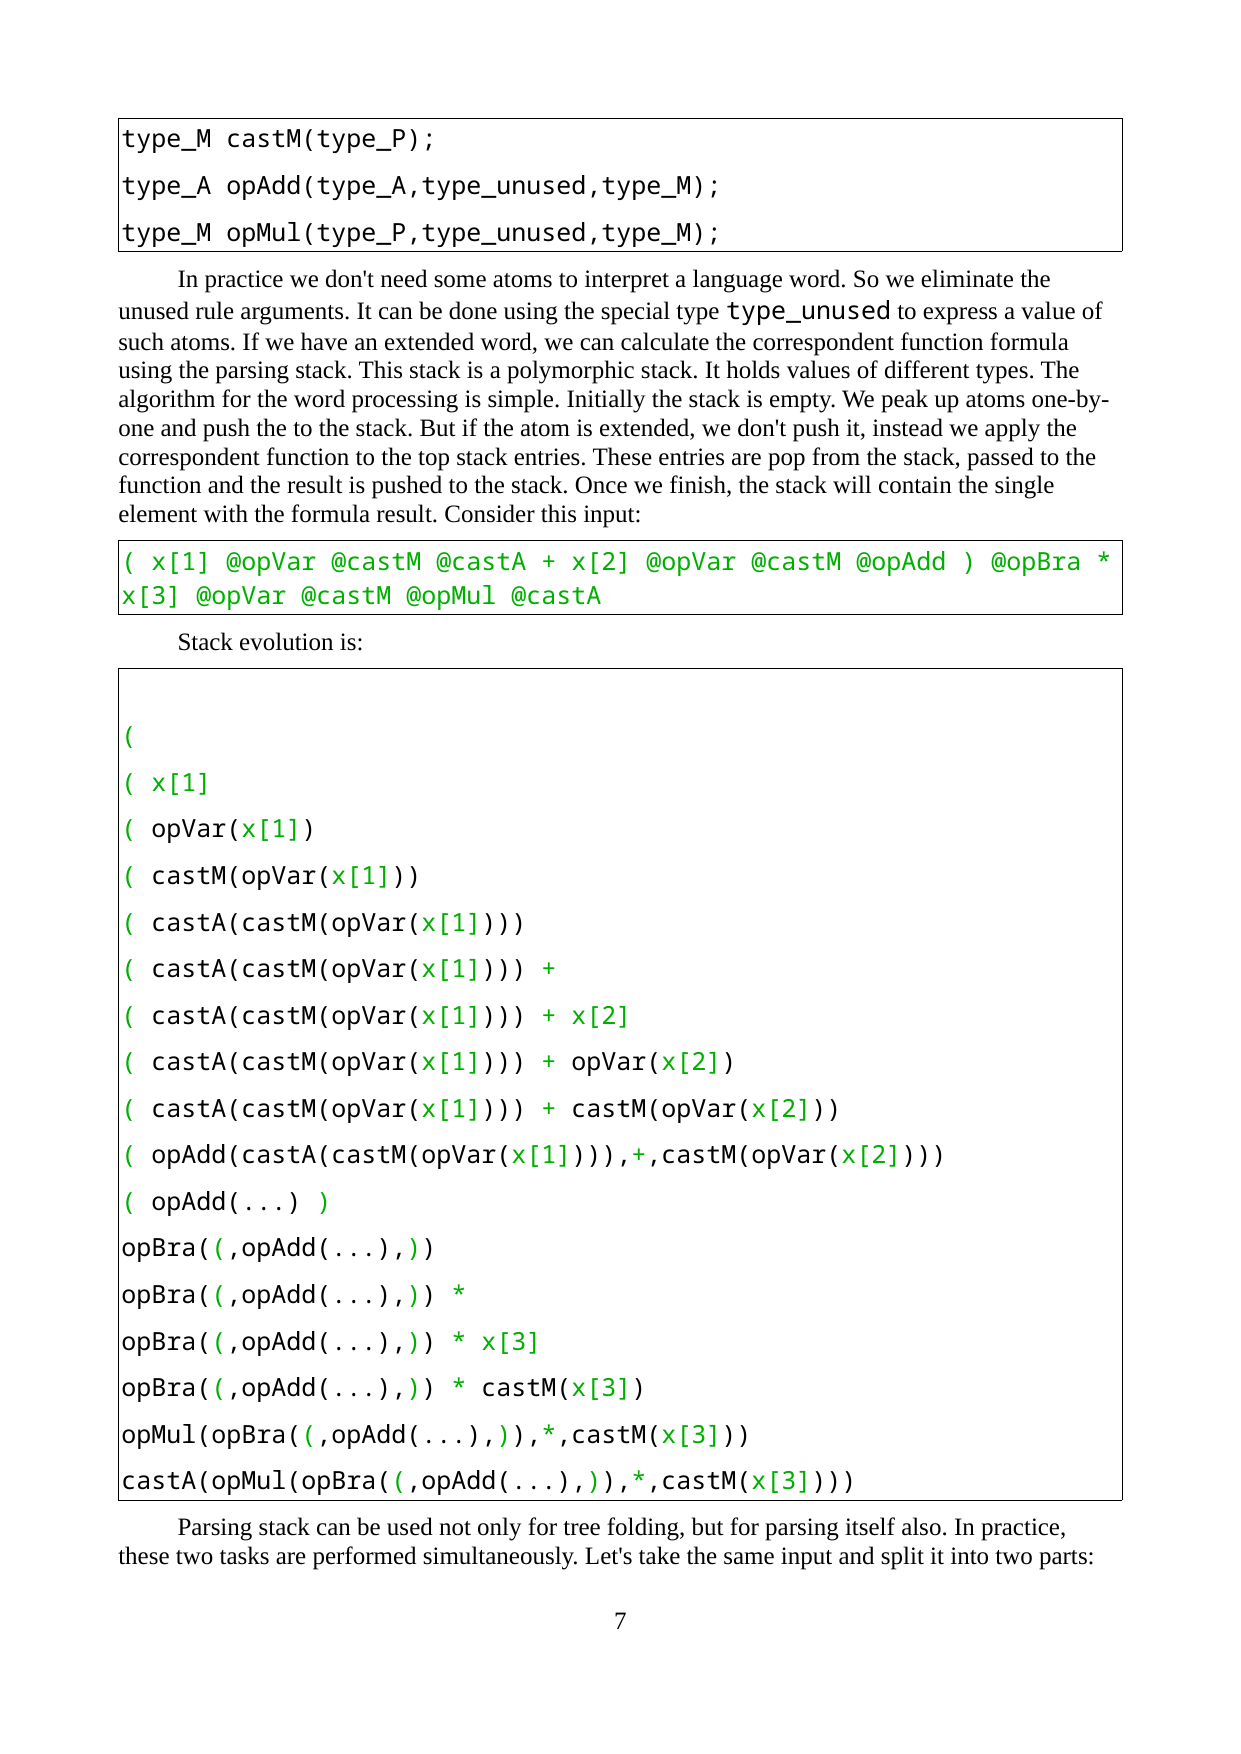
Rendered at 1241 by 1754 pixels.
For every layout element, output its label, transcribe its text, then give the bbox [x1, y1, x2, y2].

text castA(opMul(opBra((,opAdd(...),)),*,castM(x[3]))) [119, 1460, 1122, 1500]
text ( castM(opVar(x[1])) [119, 854, 1122, 892]
text ( opAdd(castA(castM(opVar(x[1]))),+,castM(opVar(x[2]))) [119, 1134, 1122, 1171]
text Stack evolution is: [118, 627, 1122, 656]
text ( x[1] @opVar @castM @castA + x[2] @opVar @castM @opAdd ) @opBra * x[3] @opVar @castM @opMul @castA [119, 541, 1122, 614]
text type_M castM(type_P); [119, 119, 1122, 155]
text ( castA(castM(opVar(x[1]))) + [119, 948, 1122, 985]
text opMul(opBra((,opAdd(...),)),*,castM(x[3])) [119, 1413, 1122, 1450]
text Parsing stack can be used not only for tree folding, but for parsing itself also. In practice, these two tasks are performed simultaneously. Let's take the same input and split it into two parts: [118, 1512, 1122, 1570]
text ( castA(castM(opVar(x[1]))) [119, 901, 1122, 938]
text ( opVar(x[1]) [119, 808, 1122, 845]
text ( x[1] [119, 761, 1122, 798]
text ( opAdd(...) ) [119, 1181, 1122, 1218]
text opBra((,opAdd(...),)) [119, 1227, 1122, 1264]
text opBra((,opAdd(...),)) * castM(x[3]) [119, 1367, 1122, 1404]
text In practice we don't need some atoms to interpret a language word. So we eliminate the unused rule arguments. It can be done using the special type type_unused to express a value of such atoms. If we have an extended word, we can calculate the correspondent function formula using the parsing stack. This stack is a polymorphic stack. It holds values of different types. The algorithm for the word processing is simple. Initially the stack is empty. We peak up atoms one-by-one and push the to the stack. But if the atom is extended, we don't push it, instead we apply the correspondent function to the top stack entries. These entries are pop from the stack, passed to the function and the result is pushed to the stack. Once we finish, the stack will contain the single element with the formula result. Consider this input: [118, 264, 1122, 528]
text ( [119, 715, 1122, 752]
text ( castA(castM(opVar(x[1]))) + castM(opVar(x[2])) [119, 1087, 1122, 1124]
text ( castA(castM(opVar(x[1]))) + opVar(x[2]) [119, 1041, 1122, 1078]
text ( castA(castM(opVar(x[1]))) + x[2] [119, 994, 1122, 1031]
text type_M opMul(type_P,type_unused,type_M); [119, 211, 1122, 251]
text opBra((,opAdd(...),)) * x[3] [119, 1320, 1122, 1357]
text opBra((,opAdd(...),)) * [119, 1274, 1122, 1311]
text type_A opAdd(type_A,type_unused,type_M); [119, 165, 1122, 202]
